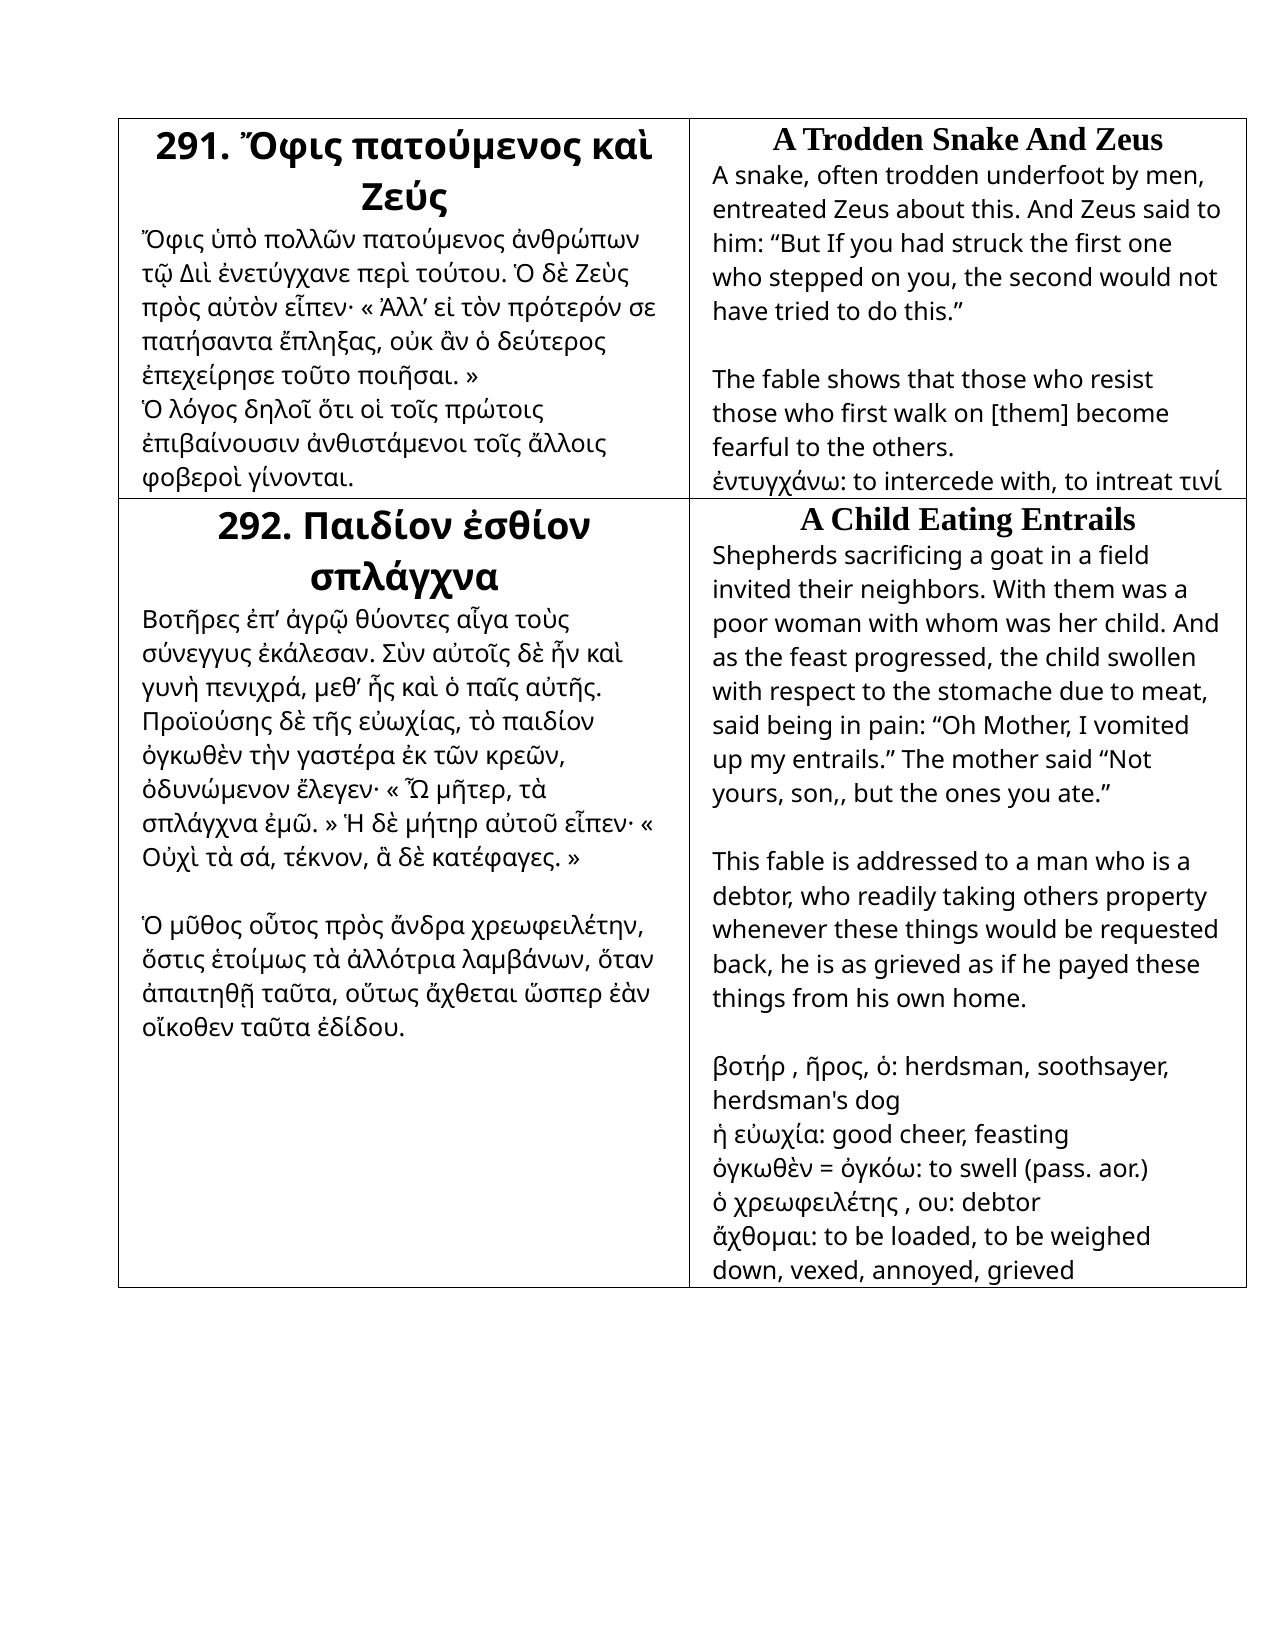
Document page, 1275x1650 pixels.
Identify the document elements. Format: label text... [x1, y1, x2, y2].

table_cell 291. Ὄφις πατούμενος καὶ Ζεύς Ὄφις ὑπὸ πολλῶν πατούμενος ἀνθρώπων τῷ Διὶ ἐνετύγχανε περὶ τούτου. Ὁ δὲ Ζεὺς πρὸς αὐτὸν εἶπεν· « Ἀλλ’ εἰ τὸν πρότερόν σε πατήσαντα ἔπληξας, οὐκ ἂν ὁ δεύτερος ἐπεχείρησε τοῦτο ποιῆσαι. » Ὁ λόγος δηλοῖ ὅτι οἱ τοῖς πρώτοις ἐπιβαίνουσιν ἀνθιστάμενοι τοῖς ἄλλοις φοβεροὶ γίνονται. [119, 119, 689, 498]
table_cell 292. Παιδίον ἐσθίον σπλάγχνα Βοτῆρες ἐπ’ ἀγρῷ θύοντες αἶγα τοὺς σύνεγγυς ἐκάλεσαν. Σὺν αὐτοῖς δὲ ἦν καὶ γυνὴ πενιχρά, μεθ’ ἧς καὶ ὁ παῖς αὐτῆς. Προϊούσης δὲ τῆς εὐωχίας, τὸ παιδίον ὀγκωθὲν τὴν γαστέρα ἐκ τῶν κρεῶν, ὀδυνώμενον ἔλεγεν· « Ὦ μῆτερ, τὰ σπλάγχνα ἐμῶ. » Ἡ δὲ μήτηρ αὐτοῦ εἶπεν· « Οὐχὶ τὰ σά, τέκνον, ἃ δὲ κατέφαγες. » Ὁ μῦθος οὗτος πρὸς ἄνδρα χρεωφειλέτην, ὅστις ἑτοίμως τὰ ἀλλότρια λαμβάνων, ὅταν ἀπαιτηθῇ ταῦτα, οὕτως ἄχθεται ὥσπερ ἐὰν οἴκοθεν ταῦτα ἐδίδου. [119, 499, 689, 1287]
table_cell A Trodden Snake And Zeus A snake, often trodden underfoot by men, entreated Zeus about this. And Zeus said to him: “But If you had struck the first one who stepped on you, the second would not have tried to do this.” The fable shows that those who resist those who first walk on [them] become fearful to the others. ἐντυγχάνω: to intercede with, to intreat τινί [690, 119, 1246, 498]
table_cell A Child Eating Entrails Shepherds sacrificing a goat in a field invited their neighbors. With them was a poor woman with whom was her child. And as the feast progressed, the child swollen with respect to the stomache due to meat, said being in pain: “Oh Mother, I vomited up my entrails.” The mother said “Not yours, son,, but the ones you ate.” This fable is addressed to a man who is a debtor, who readily taking others property whenever these things would be requested back, he is as grieved as if he payed these things from his own home. βοτήρ , ῆρος, ὁ: herdsman, soothsayer, herdsman's dog ἡ εὐωχία: good cheer, feasting ὀγκωθὲν = ὀγκόω: to swell (pass. aor.) ὁ χρεωφειλέτης , ου: debtor ἄχθομαι: to be loaded, to be weighed down, vexed, annoyed, grieved [690, 499, 1246, 1287]
